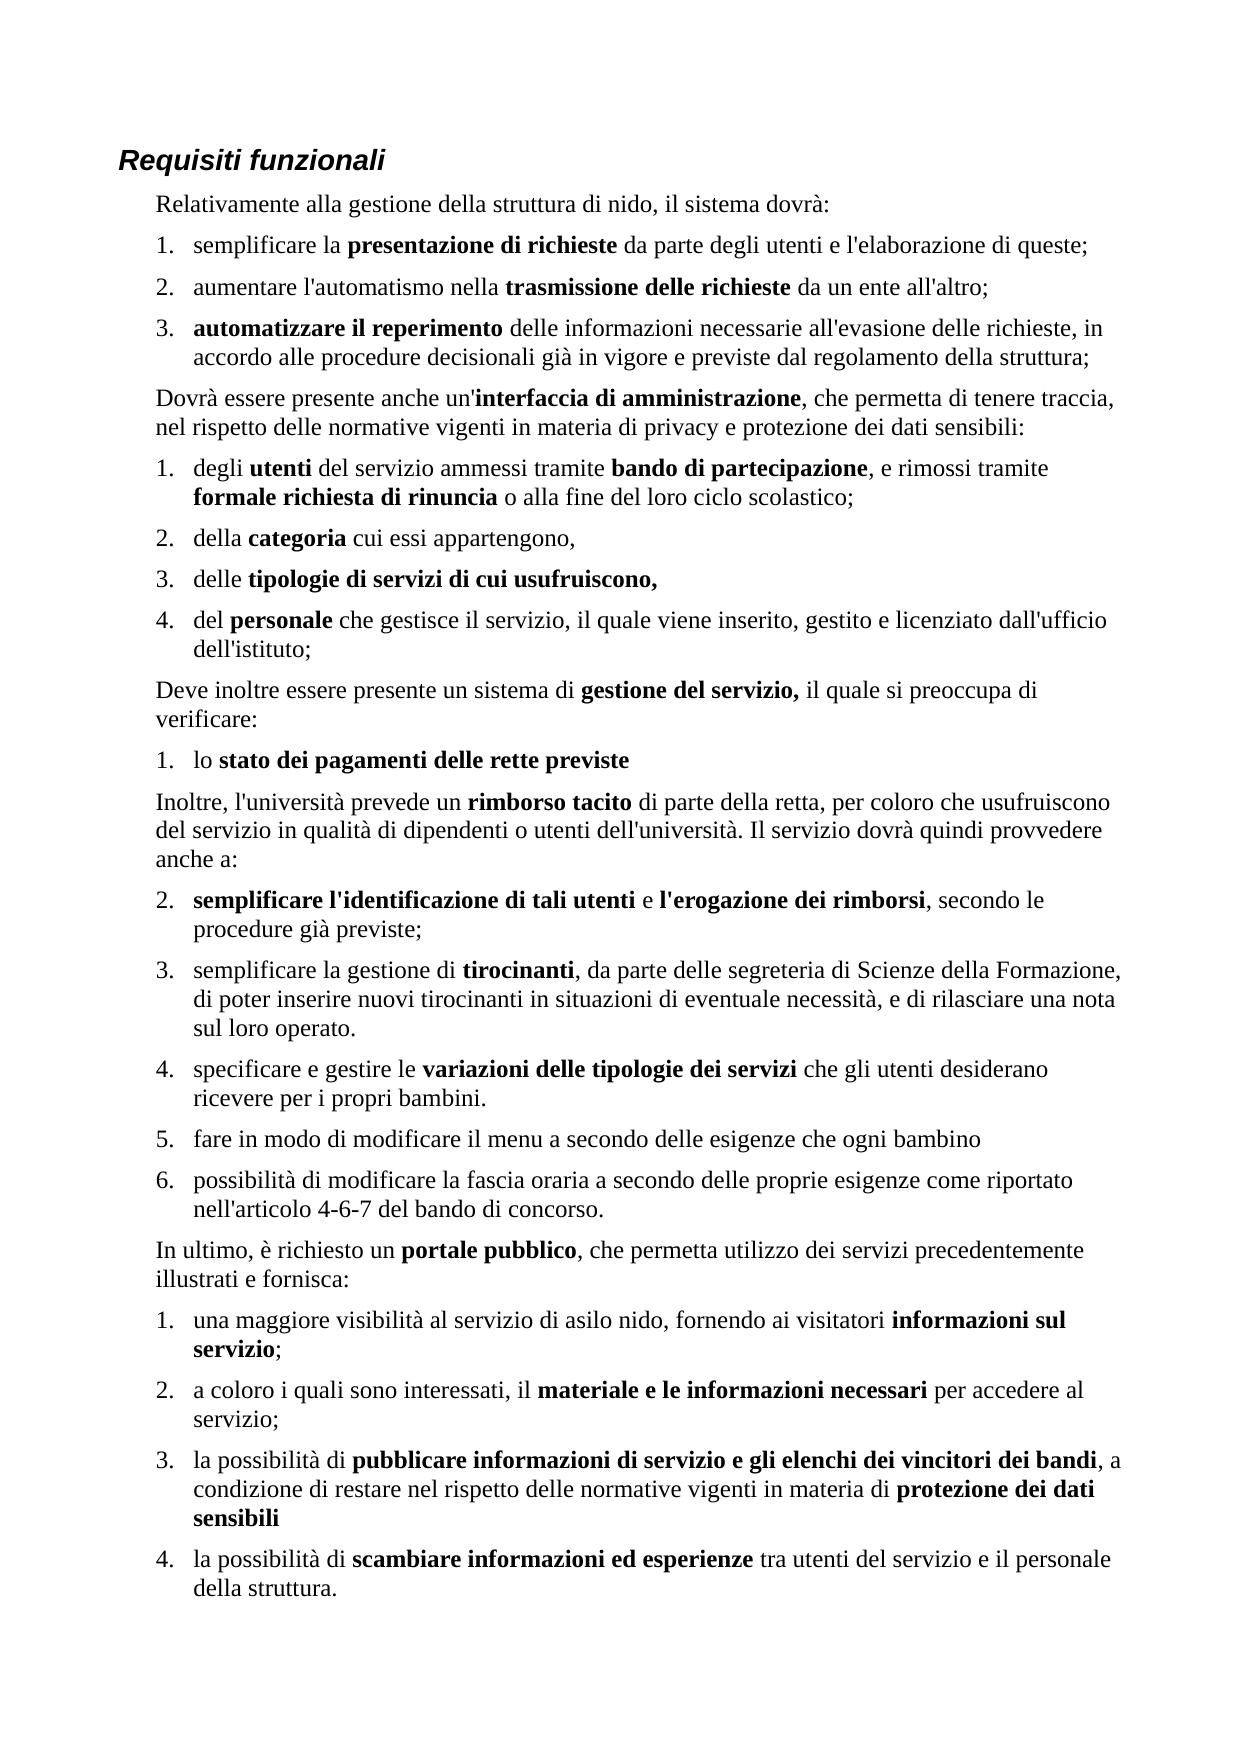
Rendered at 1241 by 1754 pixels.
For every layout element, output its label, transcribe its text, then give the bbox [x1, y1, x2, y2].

list la possibilità di scambiare informazioni ed esperienze tra utenti del servizio e il personale della struttura. [156, 1544, 1122, 1602]
list Relativamente alla gestione della struttura di nido, il sistema dovrà: [118, 189, 1122, 218]
subtitle Requisiti funzionali [118, 143, 1122, 177]
list a coloro i quali sono interessati, il materiale e le informazioni necessari per accedere al servizio; [156, 1375, 1122, 1433]
list della categoria cui essi appartengono, [156, 523, 1122, 552]
list Deve inoltre essere presente un sistema di gestione del servizio, il quale si preoccupa di verificare: [118, 675, 1122, 733]
list fare in modo di modificare il menu a secondo delle esigenze che ogni bambino [156, 1124, 1122, 1153]
list Dovrà essere presente anche un'interfaccia di amministrazione, che permetta di tenere traccia, nel rispetto delle normative vigenti in materia di privacy e protezione dei dati sensibili: [118, 383, 1122, 440]
list degli utenti del servizio ammessi tramite bando di partecipazione, e rimossi tramite formale richiesta di rinuncia o alla fine del loro ciclo scolastico; [156, 453, 1122, 510]
list In ultimo, è richiesto un portale pubblico, che permetta utilizzo dei servizi precedentemente illustrati e fornisca: [118, 1235, 1122, 1293]
list possibilità di modificare la fascia oraria a secondo delle proprie esigenze come riportato nell'articolo 4-6-7 del bando di concorso. [156, 1165, 1122, 1223]
list lo stato dei pagamenti delle rette previste [156, 745, 1122, 774]
list delle tipologie di servizi di cui usufruiscono, [156, 564, 1122, 593]
list semplificare la presentazione di richieste da parte degli utenti e l'elaborazione di queste; [156, 230, 1122, 259]
list Inoltre, l'università prevede un rimborso tacito di parte della retta, per coloro che usufruiscono del servizio in qualità di dipendenti o utenti dell'università. Il servizio dovrà quindi provvedere anche a: [118, 787, 1122, 873]
list una maggiore visibilità al servizio di asilo nido, fornendo ai visitatori informazioni sul servizio; [156, 1305, 1122, 1363]
list specificare e gestire le variazioni delle tipologie dei servizi che gli utenti desiderano ricevere per i propri bambini. [156, 1054, 1122, 1112]
list semplificare l'identificazione di tali utenti e l'erogazione dei rimborsi, secondo le procedure già previste; [156, 885, 1122, 943]
list la possibilità di pubblicare informazioni di servizio e gli elenchi dei vincitori dei bandi, a condizione di restare nel rispetto delle normative vigenti in materia di protezione dei dati sensibili [156, 1445, 1122, 1532]
list semplificare la gestione di tirocinanti, da parte delle segreteria di Scienze della Formazione, di poter inserire nuovi tirocinanti in situazioni di eventuale necessità, e di rilasciare una nota sul loro operato. [156, 955, 1122, 1042]
list aumentare l'automatismo nella trasmissione delle richieste da un ente all'altro; [156, 272, 1122, 300]
list del personale che gestisce il servizio, il quale viene inserito, gestito e licenziato dall'ufficio dell'istituto; [156, 605, 1122, 663]
list automatizzare il reperimento delle informazioni necessarie all'evasione delle richieste, in accordo alle procedure decisionali già in vigore e previste dal regolamento della struttura; [156, 313, 1122, 370]
